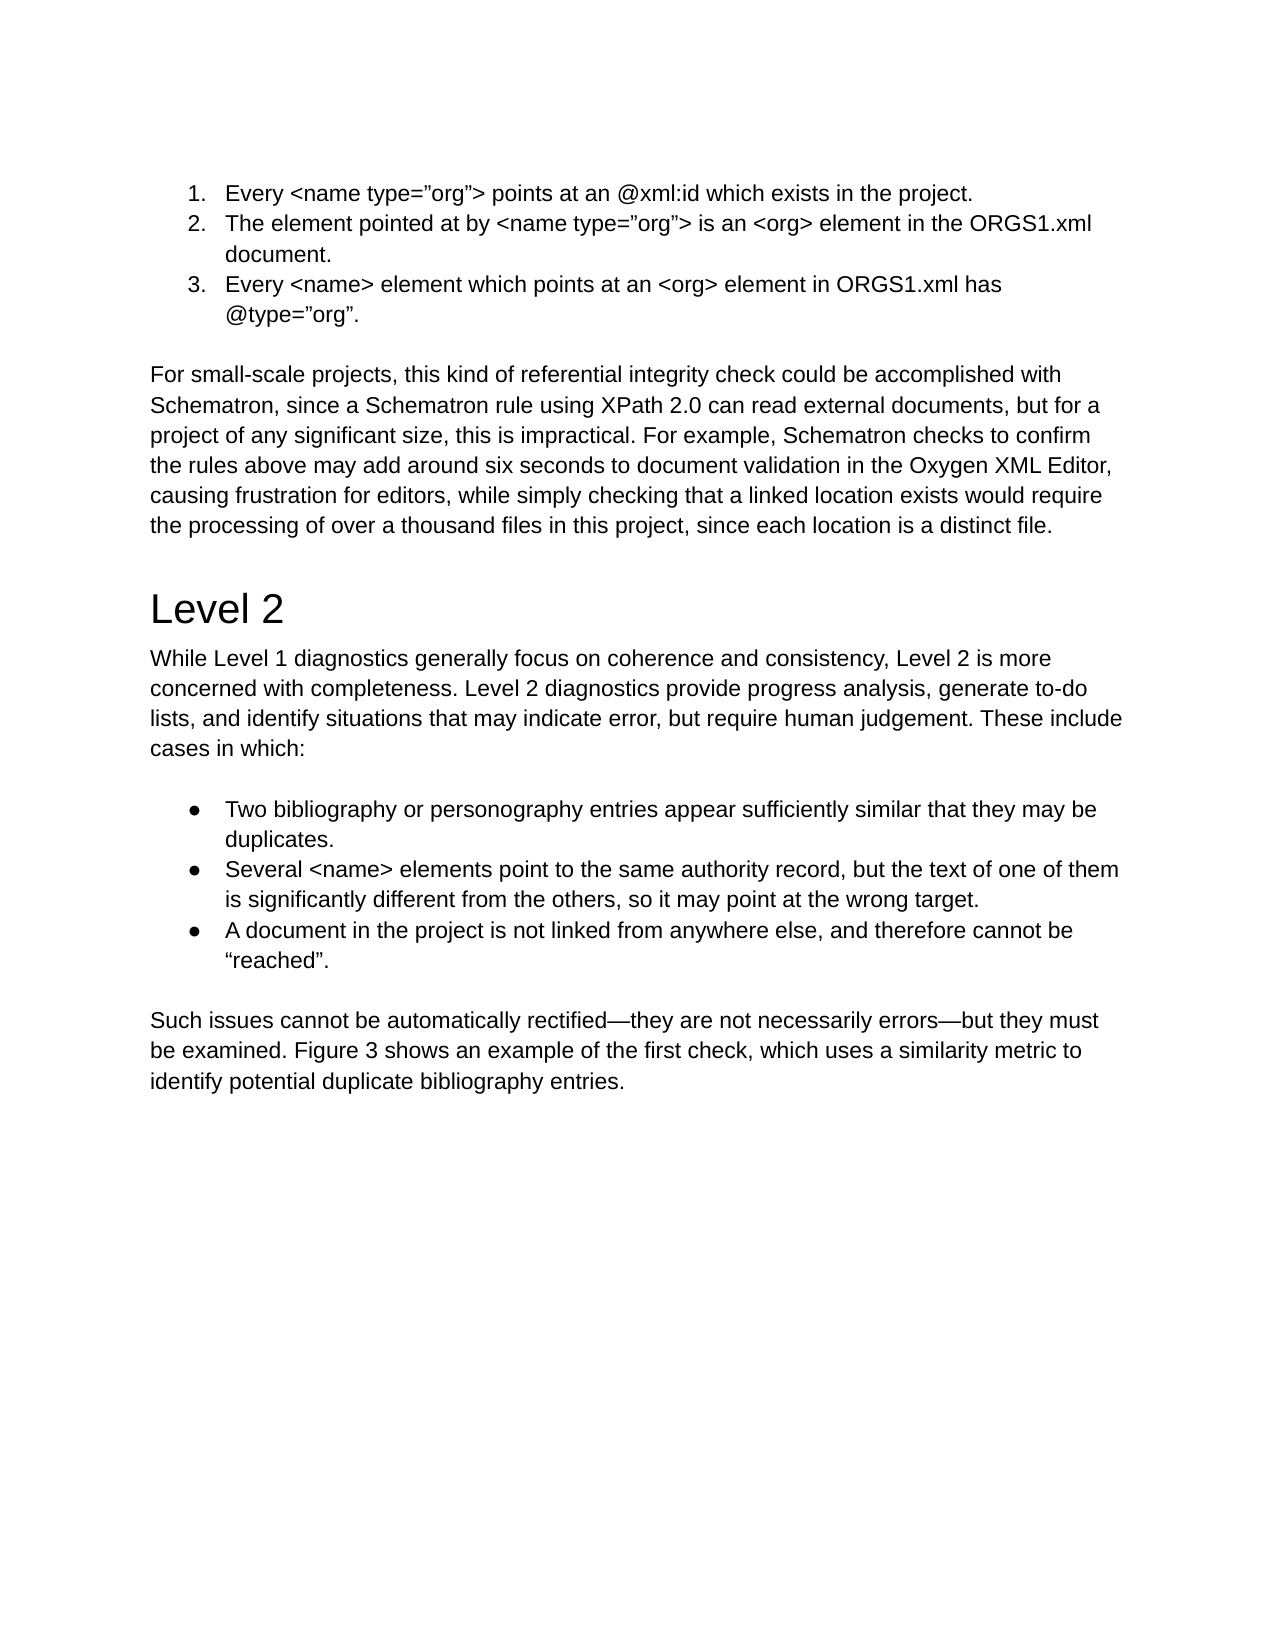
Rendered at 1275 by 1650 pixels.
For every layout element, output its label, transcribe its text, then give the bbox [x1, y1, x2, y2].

list A document in the project is not linked from anywhere else, and therefore cannot be “reached”. [187, 917, 1125, 973]
list Every <name> element which points at an <org> element in ORGS1.xml has @type=”org”. [187, 271, 1125, 327]
text Such issues cannot be automatically rectified—they are not necessarily errors—but they must be examined. Figure 3 shows an example of the first check, which uses a similarity metric to identify potential duplicate bibliography entries. [150, 1007, 1125, 1094]
list Every <name type=”org”> points at an @xml:id which exists in the project. [187, 180, 1125, 207]
list Two bibliography or personography entries appear sufficiently similar that they may be duplicates. [187, 796, 1125, 852]
text For small-scale projects, this kind of referential integrity check could be accomplished with Schematron, since a Schematron rule using XPath 2.0 can read external documents, but for a project of any significant size, this is impractical. For example, Schematron checks to confirm the rules above may add around six seconds to document validation in the Oxygen XML Editor, causing frustration for editors, while simply checking that a linked location exists would require the processing of over a thousand files in this project, since each location is a distinct file. [150, 361, 1125, 539]
text While Level 1 diagnostics generally focus on coherence and consistency, Level 2 is more concerned with completeness. Level 2 diagnostics provide progress analysis, generate to-do lists, and identify situations that may indicate error, but require human judgement. These include cases in which: [150, 645, 1125, 762]
list The element pointed at by <name type=”org”> is an <org> element in the ORGS1.xml document. [187, 210, 1125, 267]
list Several <name> elements point to the same authority record, but the text of one of them is significantly different from the others, so it may point at the wrong target. [187, 856, 1125, 913]
subtitle Level 2 [150, 584, 1125, 632]
